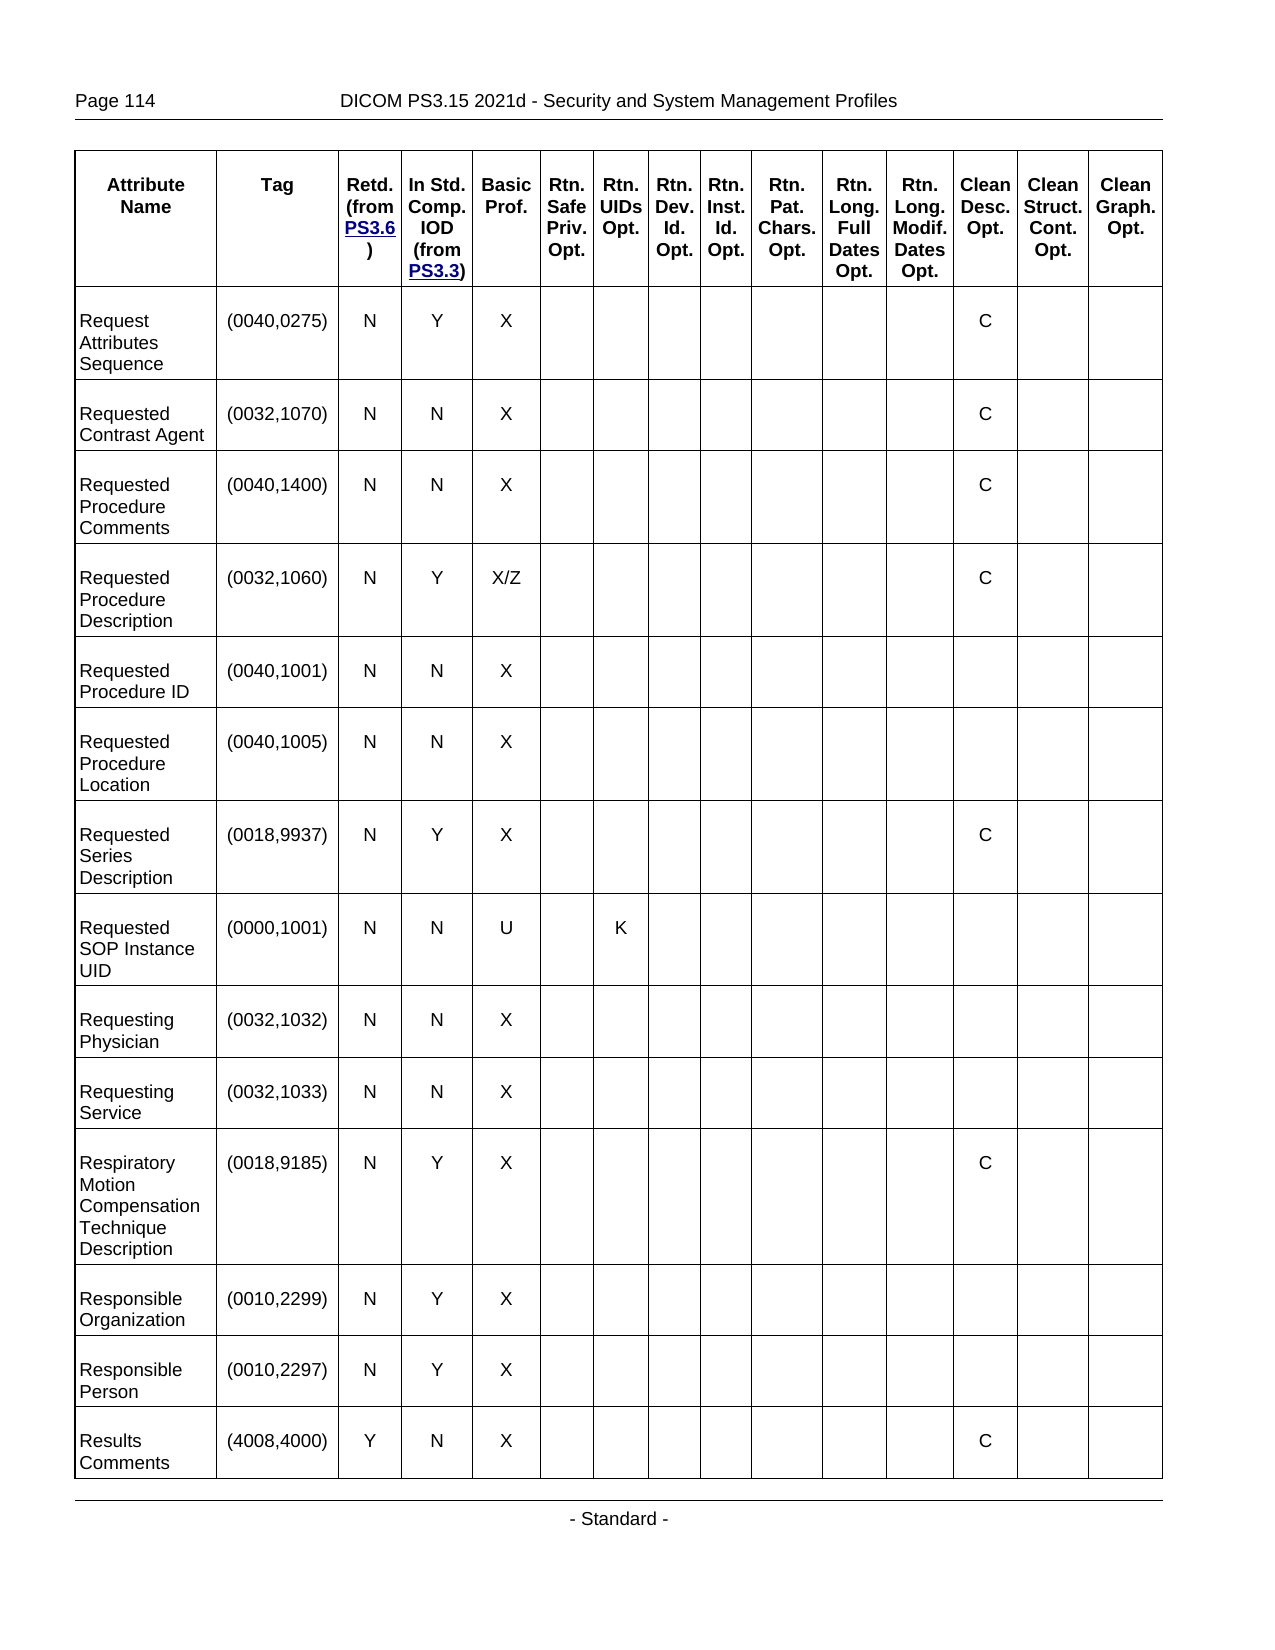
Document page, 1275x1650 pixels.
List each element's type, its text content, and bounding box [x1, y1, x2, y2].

table_cell X [473, 1336, 540, 1406]
table_cell [541, 801, 593, 892]
table_cell [823, 287, 886, 379]
table_cell N [402, 637, 472, 707]
table_cell [752, 544, 822, 636]
table_cell [752, 1407, 822, 1477]
table_cell N [339, 894, 401, 985]
table_cell [594, 637, 648, 707]
table_cell N [339, 1265, 401, 1335]
table_cell [701, 1265, 751, 1335]
table_header Rtn. Long. Full Dates Opt. [823, 151, 886, 286]
table_cell C [954, 544, 1017, 636]
table_cell Requesting Service [76, 1058, 216, 1128]
table_cell [701, 637, 751, 707]
table_cell X/Z [473, 544, 540, 636]
table_cell [1089, 894, 1162, 985]
table_cell N [402, 451, 472, 543]
table_cell N [402, 894, 472, 985]
table_cell [1018, 1407, 1088, 1477]
table_cell X [473, 1058, 540, 1128]
table_cell [701, 287, 751, 379]
table_cell [887, 1265, 953, 1335]
table_cell N [339, 986, 401, 1057]
table_cell [954, 708, 1017, 800]
table_cell [1089, 1336, 1162, 1406]
table_cell [594, 1058, 648, 1128]
table_cell C [954, 380, 1017, 450]
table_cell (0032,1060) [217, 544, 338, 636]
table_cell [752, 1129, 822, 1264]
table_cell [1018, 287, 1088, 379]
table_cell [823, 1129, 886, 1264]
table_cell [823, 894, 886, 985]
table_header Rtn. Pat. Chars. Opt. [752, 151, 822, 286]
table_header Clean Graph. Opt. [1089, 151, 1162, 286]
table_cell Y [402, 544, 472, 636]
table_cell [887, 1407, 953, 1477]
table_cell [701, 1058, 751, 1128]
table_cell [594, 1336, 648, 1406]
table_cell Requested Contrast Agent [76, 380, 216, 450]
table_cell [594, 287, 648, 379]
table_cell Requested Procedure Description [76, 544, 216, 636]
table_cell [1089, 451, 1162, 543]
table_cell (0032,1033) [217, 1058, 338, 1128]
table_cell [823, 1407, 886, 1477]
table_cell [823, 637, 886, 707]
table_cell [701, 1129, 751, 1264]
table_cell (0040,1001) [217, 637, 338, 707]
table_cell X [473, 801, 540, 892]
table_cell K [594, 894, 648, 985]
table_cell (0040,1005) [217, 708, 338, 800]
table_cell [752, 637, 822, 707]
table_cell [887, 1058, 953, 1128]
table_cell [1018, 1058, 1088, 1128]
table_cell [887, 1129, 953, 1264]
table_cell Results Comments [76, 1407, 216, 1477]
table_cell Y [402, 801, 472, 892]
table_cell [541, 1407, 593, 1477]
table_cell X [473, 637, 540, 707]
table_cell [649, 708, 700, 800]
table_header Rtn. Safe Priv. Opt. [541, 151, 593, 286]
table_cell [887, 287, 953, 379]
table_cell [541, 544, 593, 636]
table_cell (0018,9185) [217, 1129, 338, 1264]
table_cell [541, 1129, 593, 1264]
table_cell Requested Series Description [76, 801, 216, 892]
table_cell [954, 986, 1017, 1057]
table_cell X [473, 986, 540, 1057]
table_cell [541, 637, 593, 707]
table_cell [1018, 801, 1088, 892]
table_cell [887, 451, 953, 543]
table_cell [752, 1265, 822, 1335]
table_cell [1089, 801, 1162, 892]
table_cell [823, 801, 886, 892]
table_cell [1018, 986, 1088, 1057]
table_cell C [954, 1129, 1017, 1264]
table_cell [823, 1336, 886, 1406]
table_cell [752, 986, 822, 1057]
table_cell [752, 894, 822, 985]
table_cell [954, 1265, 1017, 1335]
table_header Rtn. Dev. Id. Opt. [649, 151, 700, 286]
table_cell [887, 986, 953, 1057]
table_cell C [954, 801, 1017, 892]
table_cell [649, 986, 700, 1057]
table_cell [1018, 544, 1088, 636]
table_cell (0040,0275) [217, 287, 338, 379]
table_cell [887, 801, 953, 892]
table_cell [701, 544, 751, 636]
table_cell [1089, 1407, 1162, 1477]
table_header Clean Struct. Cont. Opt. [1018, 151, 1088, 286]
table_cell [541, 1265, 593, 1335]
table_cell [541, 287, 593, 379]
table_cell Responsible Organization [76, 1265, 216, 1335]
table_cell [649, 451, 700, 543]
table_cell Y [402, 1336, 472, 1406]
table_cell [823, 986, 886, 1057]
table_header Retd. (from PS3.6) [339, 151, 401, 286]
table_cell X [473, 1407, 540, 1477]
table_cell [594, 1129, 648, 1264]
table_header Tag [217, 151, 338, 286]
table_cell N [339, 1336, 401, 1406]
table_header Attribute Name [76, 151, 216, 286]
table_cell [701, 451, 751, 543]
table_cell N [339, 801, 401, 892]
table_cell X [473, 1265, 540, 1335]
table_cell Requested SOP Instance UID [76, 894, 216, 985]
table_cell [1018, 1265, 1088, 1335]
table_cell [752, 1336, 822, 1406]
table_cell [649, 801, 700, 892]
table_cell Request Attributes Sequence [76, 287, 216, 379]
table_cell [887, 544, 953, 636]
table_cell U [473, 894, 540, 985]
table_cell Y [402, 1129, 472, 1264]
table_cell [1018, 380, 1088, 450]
table_header Basic Prof. [473, 151, 540, 286]
table_cell (0000,1001) [217, 894, 338, 985]
table_cell [1089, 1265, 1162, 1335]
table_cell N [339, 708, 401, 800]
table_cell X [473, 1129, 540, 1264]
table_cell [1089, 287, 1162, 379]
table_cell [887, 1336, 953, 1406]
table_cell N [402, 708, 472, 800]
table_cell [701, 708, 751, 800]
table_cell [594, 1265, 648, 1335]
table_cell [649, 1129, 700, 1264]
table_header Rtn. UIDs Opt. [594, 151, 648, 286]
table_cell (0010,2297) [217, 1336, 338, 1406]
table_cell [752, 708, 822, 800]
table_cell N [402, 380, 472, 450]
table_cell [752, 451, 822, 543]
table_cell Y [402, 287, 472, 379]
table_cell [541, 1058, 593, 1128]
table_cell [701, 986, 751, 1057]
table_cell Requested Procedure Location [76, 708, 216, 800]
table_header Rtn. Inst. Id. Opt. [701, 151, 751, 286]
table_cell [954, 1058, 1017, 1128]
table_cell (0040,1400) [217, 451, 338, 543]
table_cell [541, 380, 593, 450]
table_cell Requested Procedure ID [76, 637, 216, 707]
table_cell X [473, 451, 540, 543]
table_cell N [339, 1058, 401, 1128]
table_cell [752, 287, 822, 379]
table_cell [823, 380, 886, 450]
table_cell [887, 637, 953, 707]
table_cell (0032,1032) [217, 986, 338, 1057]
table_cell [541, 894, 593, 985]
table_cell [701, 380, 751, 450]
table_cell [649, 894, 700, 985]
table_cell Responsible Person [76, 1336, 216, 1406]
table_cell [701, 894, 751, 985]
table_cell [541, 1336, 593, 1406]
table_cell [954, 637, 1017, 707]
table_cell [752, 801, 822, 892]
table_cell [1089, 1129, 1162, 1264]
table_cell [954, 1336, 1017, 1406]
table_cell [701, 1407, 751, 1477]
table_cell (0032,1070) [217, 380, 338, 450]
table_cell [1089, 544, 1162, 636]
table_cell [649, 1058, 700, 1128]
table_cell N [339, 287, 401, 379]
table_cell [823, 544, 886, 636]
table_cell [594, 801, 648, 892]
table_cell [752, 1058, 822, 1128]
table_cell [649, 1336, 700, 1406]
table_cell N [402, 1058, 472, 1128]
table_cell [1089, 637, 1162, 707]
table_cell [1089, 708, 1162, 800]
table_cell C [954, 287, 1017, 379]
table_cell C [954, 1407, 1017, 1477]
table_cell [1018, 1336, 1088, 1406]
table_cell [701, 801, 751, 892]
table_cell X [473, 708, 540, 800]
table_cell [887, 708, 953, 800]
table_cell [649, 287, 700, 379]
table_cell [1089, 986, 1162, 1057]
table_cell [594, 708, 648, 800]
table_cell [823, 451, 886, 543]
table_cell (0010,2299) [217, 1265, 338, 1335]
table_cell [541, 708, 593, 800]
table_cell [594, 986, 648, 1057]
table_cell [887, 380, 953, 450]
table_cell [1018, 637, 1088, 707]
table_cell [954, 894, 1017, 985]
table_cell N [339, 1129, 401, 1264]
table_cell [594, 380, 648, 450]
table_cell [541, 986, 593, 1057]
table_cell [594, 451, 648, 543]
table_cell [649, 1265, 700, 1335]
table_cell Y [402, 1265, 472, 1335]
table_cell [541, 451, 593, 543]
table_header Clean Desc. Opt. [954, 151, 1017, 286]
table_cell [887, 894, 953, 985]
table_cell [1018, 708, 1088, 800]
table_cell Requested Procedure Comments [76, 451, 216, 543]
table_cell Requesting Physician [76, 986, 216, 1057]
table_cell [649, 1407, 700, 1477]
table_cell (0018,9937) [217, 801, 338, 892]
table_cell N [339, 380, 401, 450]
table_cell [1018, 451, 1088, 543]
table_cell [594, 1407, 648, 1477]
table_cell [823, 708, 886, 800]
table_cell C [954, 451, 1017, 543]
table_cell (4008,4000) [217, 1407, 338, 1477]
table_cell [649, 380, 700, 450]
table_cell [649, 637, 700, 707]
table_header In Std. Comp. IOD (from PS3.3) [402, 151, 472, 286]
table_cell [752, 380, 822, 450]
table_cell [649, 544, 700, 636]
table_cell [594, 544, 648, 636]
table_cell N [339, 544, 401, 636]
table_cell [1018, 894, 1088, 985]
table_cell X [473, 380, 540, 450]
table_header Rtn. Long. Modif. Dates Opt. [887, 151, 953, 286]
table_cell [1089, 380, 1162, 450]
table_cell N [402, 986, 472, 1057]
table_cell Y [339, 1407, 401, 1477]
table_cell [1018, 1129, 1088, 1264]
table_cell X [473, 287, 540, 379]
table_cell N [339, 637, 401, 707]
table_cell N [339, 451, 401, 543]
table_cell [823, 1265, 886, 1335]
table_cell [1089, 1058, 1162, 1128]
table_cell N [402, 1407, 472, 1477]
table_cell [701, 1336, 751, 1406]
table_cell [823, 1058, 886, 1128]
table_cell Respiratory Motion Compensation Technique Description [76, 1129, 216, 1264]
